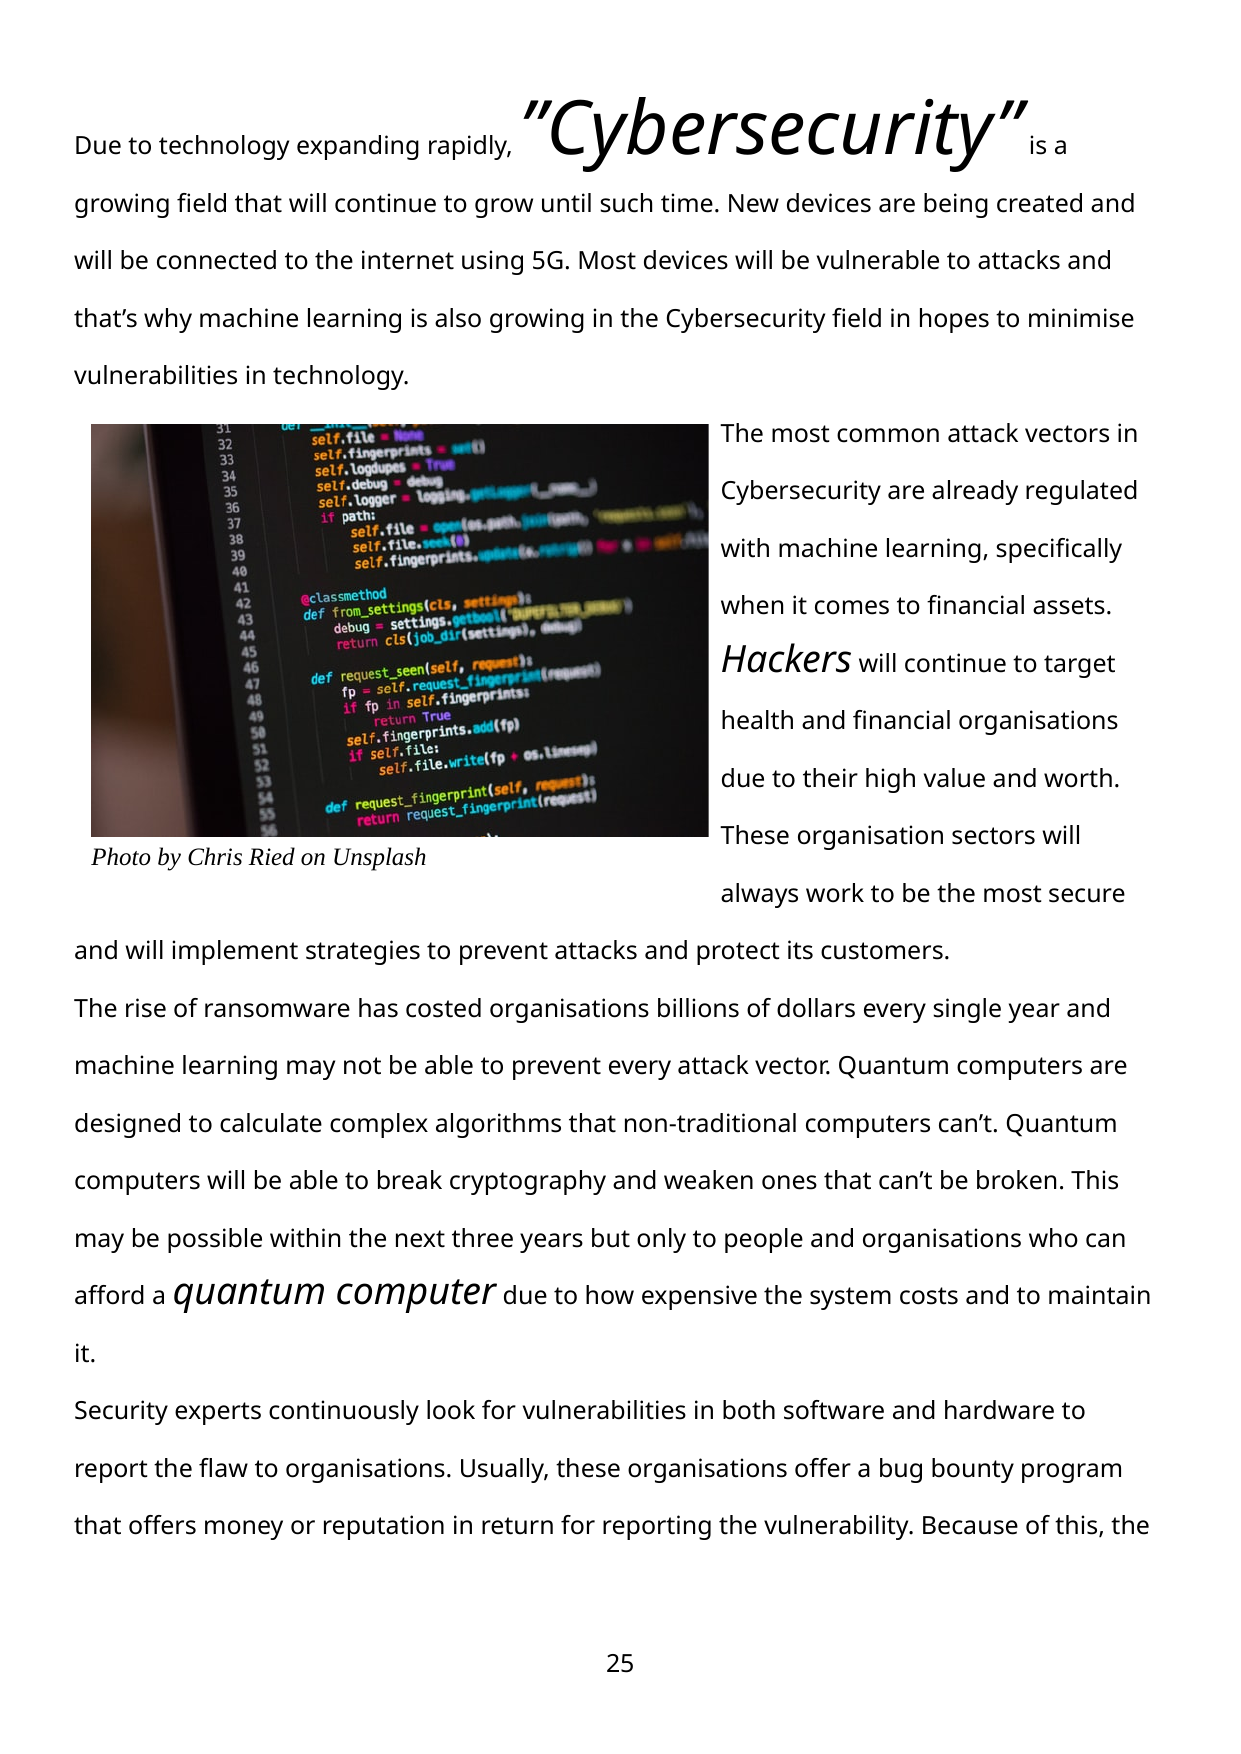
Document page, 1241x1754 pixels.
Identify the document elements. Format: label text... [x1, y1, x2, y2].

text Due to technology expanding rapidly, ”Cybersecurity” is a growing field that will continue to grow until such time. New devices are being created and will be connected to the internet using 5G. Most devices will be vulnerable to attacks and that’s why machine learning is also growing in the Cybersecurity field in hopes to minimise vulnerabilities in technology. [74, 74, 1166, 392]
text Security experts continuously look for vulnerabilities in both software and hardware to report the flaw to organisations. Usually, these organisations offer a bug bounty program that offers money or reputation in return for reporting the vulnerability. Because of this, the [74, 1389, 1166, 1542]
picture [91, 424, 709, 837]
text The most common attack vectors in Cybersecurity are already regulated with machine learning, specifically when it comes to financial assets. Hackers will continue to target health and financial organisations due to their high value and worth. These organisation sectors will always work to be the most secure and will implement strategies to prevent attacks and protect its customers. [74, 411, 1166, 967]
text The rise of ransomware has costed organisations billions of dollars every single year and machine learning may not be able to prevent every attack vector. Quantum computers are designed to calculate complex algorithms that non-traditional computers can’t. Quantum computers will be able to break cryptography and weaken ones that can’t be broken. This may be possible within the next three years but only to people and organisations who can afford a quantum computer due to how expensive the system costs and to maintain it. [74, 987, 1166, 1369]
text Photo by Chris Ried on Unsplash [91, 837, 709, 871]
